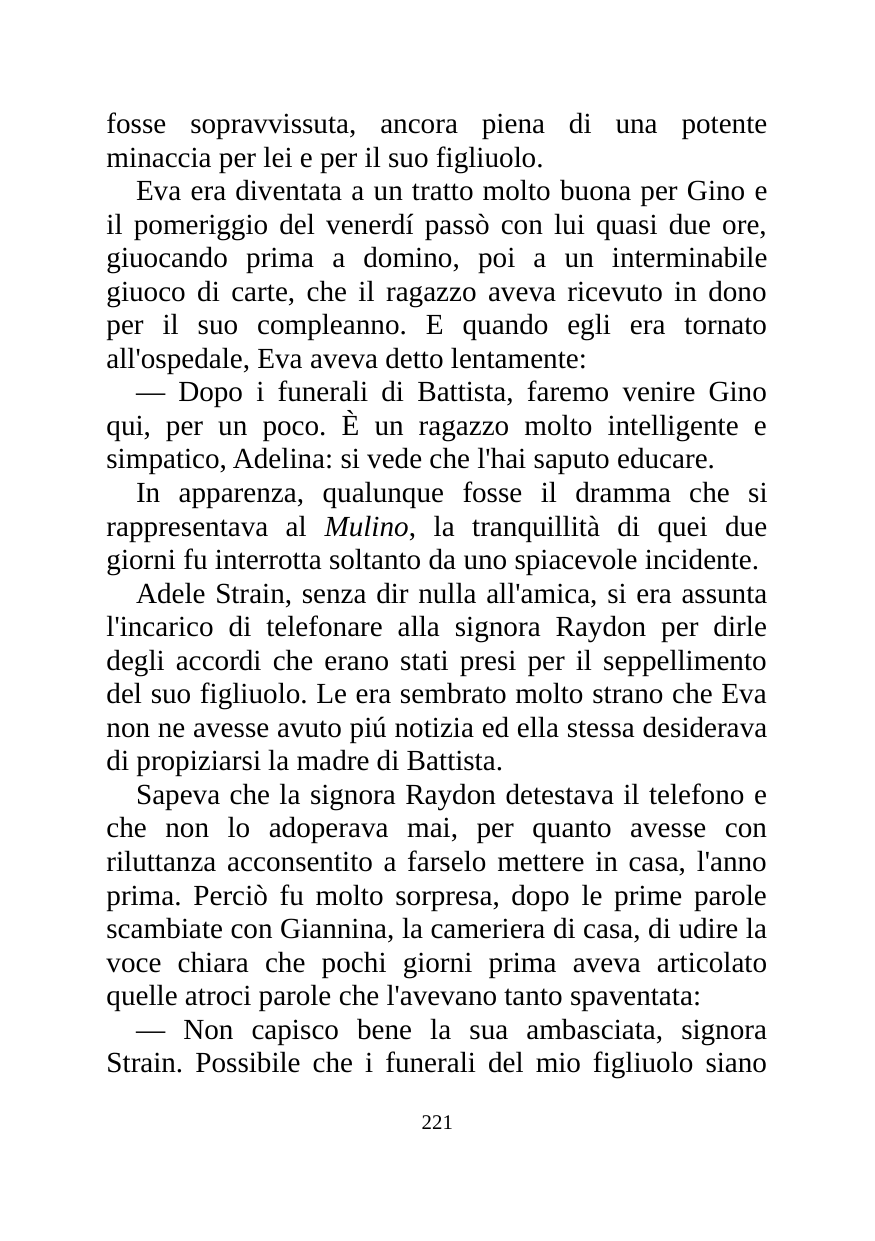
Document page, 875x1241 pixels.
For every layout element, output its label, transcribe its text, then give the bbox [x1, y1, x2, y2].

text fosse sopravvissuta, ancora piena di una potente minaccia per lei e per il suo figliuolo. [106, 106, 768, 173]
text Sapeva che la signora Raydon detestava il telefono e che non lo adoperava mai, per quanto avesse con riluttanza acconsentito a farselo mettere in casa, l'anno prima. Perciò fu molto sorpresa, dopo le prime parole scambiate con Giannina, la cameriera di casa, di udire la voce chiara che pochi giorni prima aveva articolato quelle atroci parole che l'avevano tanto spaventata: [106, 777, 768, 1012]
text — Non capisco bene la sua ambasciata, signora Strain. Possibile che i funerali del mio figliuolo siano [106, 1012, 768, 1079]
text Adele Strain, senza dir nulla all'amica, si era assunta l'incarico di telefonare alla signora Raydon per dirle degli accordi che erano stati presi per il seppellimento del suo figliuolo. Le era sembrato molto strano che Eva non ne avesse avuto piú notizia ed ella stessa desiderava di propiziarsi la madre di Battista. [106, 576, 768, 777]
text — Dopo i funerali di Battista, faremo venire Gino qui, per un poco. È un ragazzo molto intelligente e simpatico, Adelina: si vede che l'hai saputo educare. [106, 374, 768, 475]
text Eva era diventata a un tratto molto buona per Gino e il pomeriggio del venerdí passò con lui quasi due ore, giuocando prima a domino, poi a un interminabile giuoco di carte, che il ragazzo aveva ricevuto in dono per il suo compleanno. E quando egli era tornato all'ospedale, Eva aveva detto lentamente: [106, 173, 768, 374]
text In apparenza, qualunque fosse il dramma che si rappresentava al Mulino, la tranquillità di quei due giorni fu interrotta soltanto da uno spiacevole incidente. [106, 475, 768, 576]
